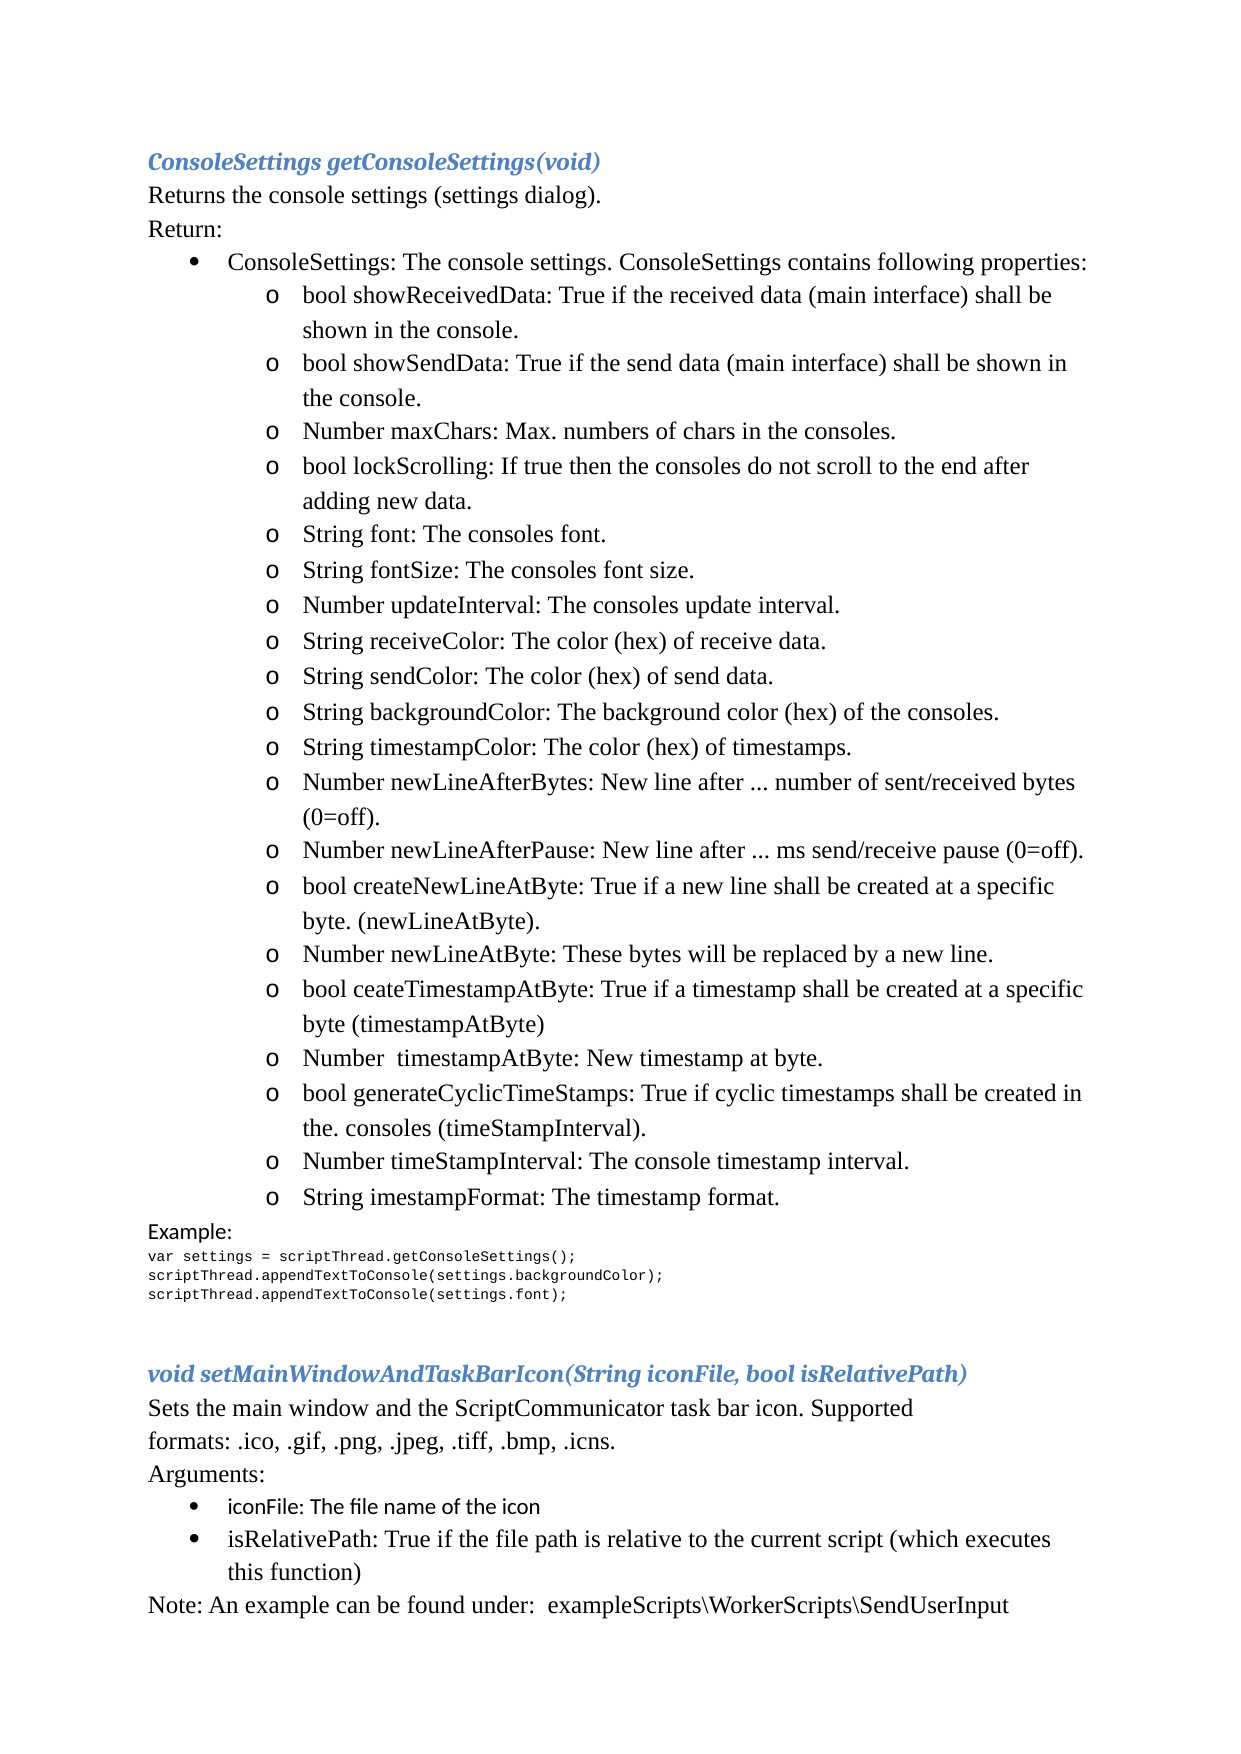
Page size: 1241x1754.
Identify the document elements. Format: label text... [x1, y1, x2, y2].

list Number newLineAtByte: These bytes will be replaced by a new line. [265, 939, 1093, 970]
list Number maxChars: Max. numbers of chars in the consoles. [265, 416, 1093, 447]
list String font: The consoles font. [265, 519, 1093, 550]
list iconFile: The file name of the icon [190, 1492, 1093, 1520]
text Sets the main window and the ScriptCommunicator task bar icon. Supported formats: .ico, .gif, .png, .jpeg, .tiff, .bmp, .icns. [148, 1393, 1093, 1455]
subtitle void setMainWindowAndTaskBarIcon(String iconFile, bool isRelativePath) [148, 1360, 1093, 1389]
text scriptThread.appendTextToConsole(settings.backgroundColor); [148, 1268, 1093, 1285]
text Return: [148, 214, 1093, 242]
list Number timeStampInterval: The console timestamp interval. [265, 1146, 1093, 1177]
list Note: An example can be found under: exampleScripts\WorkerScripts\SendUserInput [148, 1590, 1093, 1619]
list ConsoleSettings: The console settings. ConsoleSettings contains following properties: [190, 247, 1093, 275]
text Arguments: [148, 1459, 1093, 1488]
list Number newLineAfterBytes: New line after ... number of sent/received bytes (0=off). [265, 767, 1093, 831]
list String backgroundColor: The background color (hex) of the consoles. [265, 697, 1093, 727]
text var settings = scriptThread.getConsoleSettings(); [148, 1249, 1093, 1266]
text Example: [148, 1217, 1093, 1245]
list String imestampFormat: The timestamp format. [265, 1182, 1093, 1212]
subtitle ConsoleSettings getConsoleSettings(void) [148, 148, 1093, 176]
list bool showReceivedData: True if the received data (main interface) shall be shown in the console. [265, 280, 1093, 343]
list Number newLineAfterPause: New line after ... ms send/receive pause (0=off). [265, 836, 1093, 866]
list bool createNewLineAtByte: True if a new line shall be created at a specific byte. (newLineAtByte). [265, 871, 1093, 935]
list String sendColor: The color (hex) of send data. [265, 661, 1093, 692]
text Returns the console settings (settings dialog). [148, 181, 1093, 209]
list bool generateCyclicTimeStamps: True if cyclic timestamps shall be created in the. consoles (timeStampInterval). [265, 1078, 1093, 1142]
text scriptThread.appendTextToConsole(settings.font); [148, 1287, 1093, 1304]
list bool showSendData: True if the send data (main interface) shall be shown in the console. [265, 348, 1093, 412]
list Number updateInterval: The consoles update interval. [265, 590, 1093, 621]
list String timestampColor: The color (hex) of timestamps. [265, 732, 1093, 763]
list isRelativePath: True if the file path is relative to the current script (which executes this function) [190, 1524, 1093, 1586]
list Number timestampAtByte: New timestamp at byte. [265, 1043, 1093, 1073]
list bool lockScrolling: If true then the consoles do not scroll to the end after adding new data. [265, 451, 1093, 515]
list String receiveColor: The color (hex) of receive data. [265, 626, 1093, 657]
list bool ceateTimestampAtByte: True if a timestamp shall be created at a specific byte (timestampAtByte) [265, 974, 1093, 1038]
list String fontSize: The consoles font size. [265, 555, 1093, 586]
